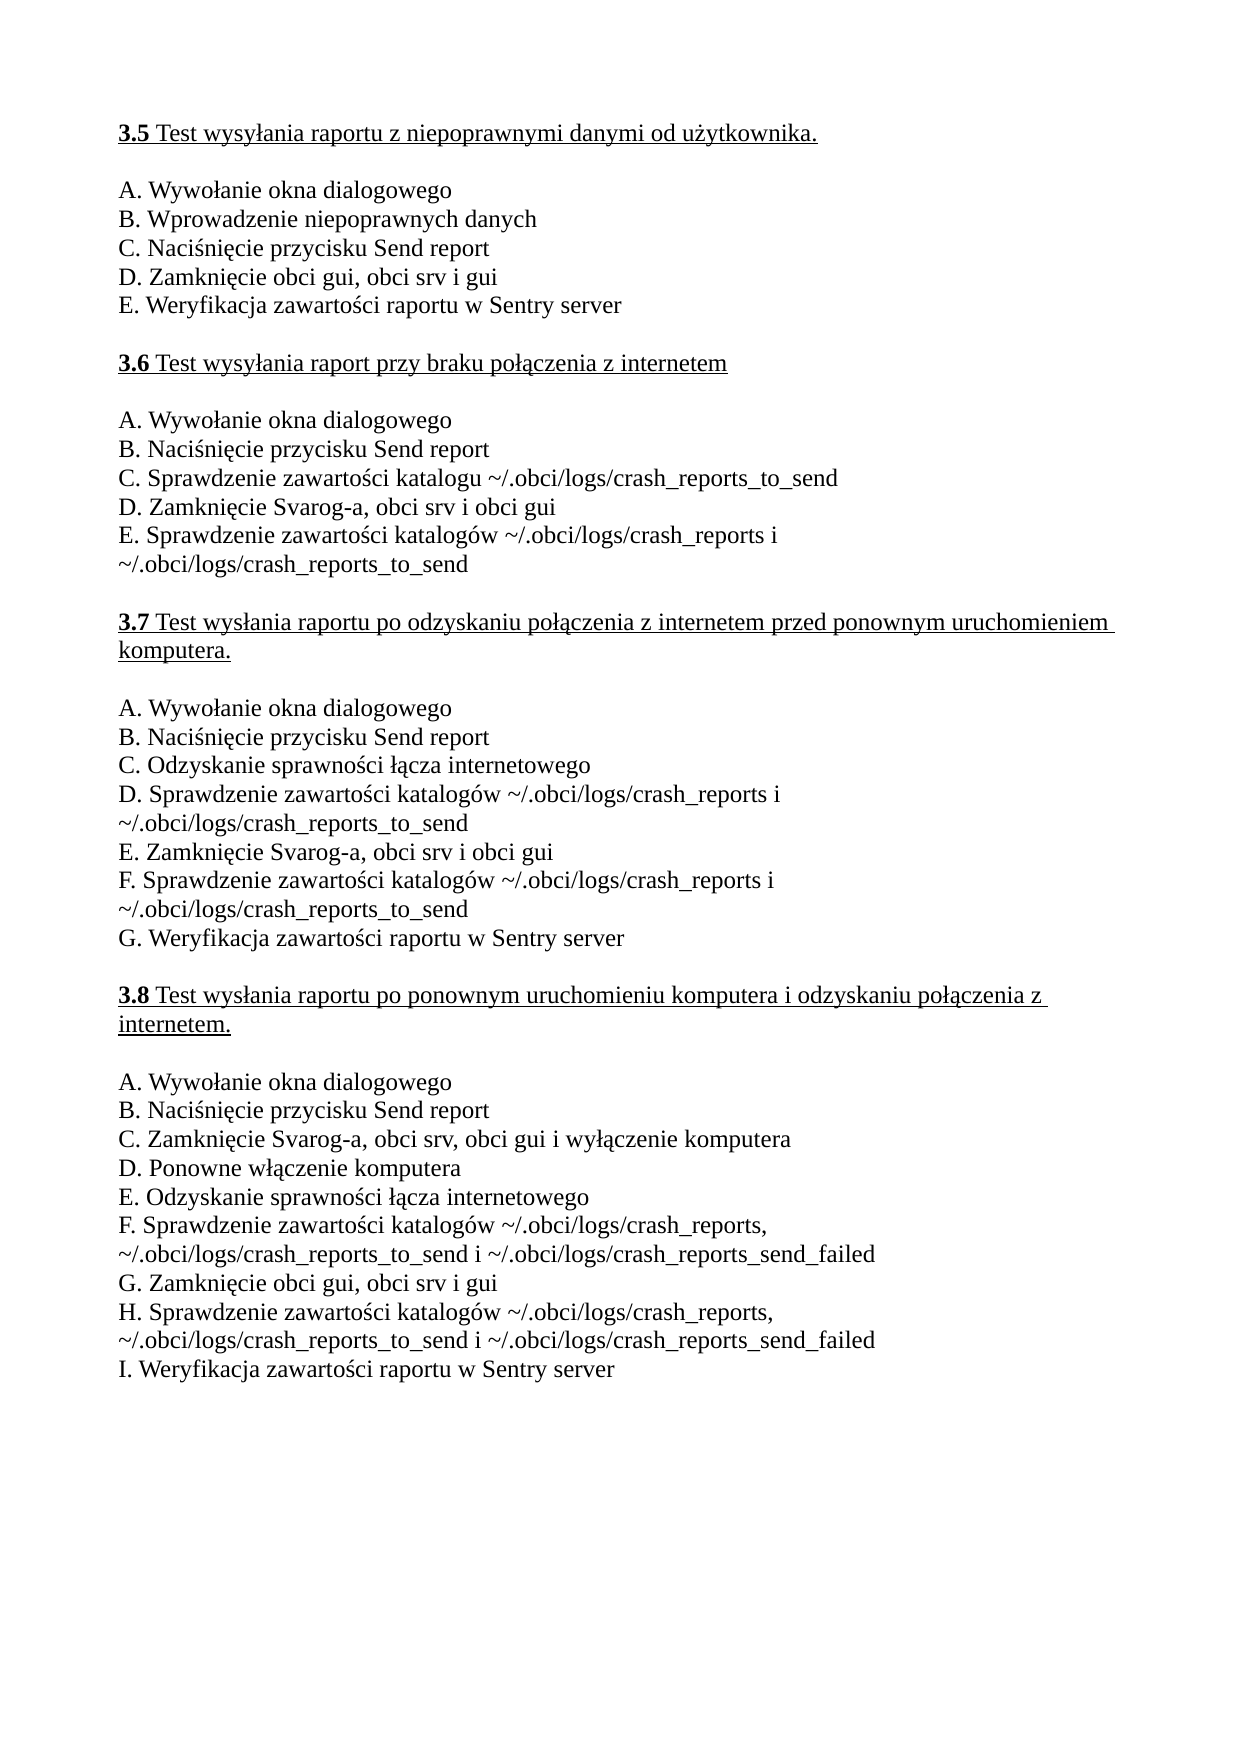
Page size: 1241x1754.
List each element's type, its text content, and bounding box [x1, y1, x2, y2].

text E. Sprawdzenie zawartości katalogów ~/.obci/logs/crash_reports i ~/.obci/logs/crash_reports_to_send [118, 521, 1122, 578]
text C. Odzyskanie sprawności łącza internetowego [118, 751, 1122, 779]
text G. Zamknięcie obci gui, obci srv i gui [118, 1268, 1122, 1297]
text D. Sprawdzenie zawartości katalogów ~/.obci/logs/crash_reports i ~/.obci/logs/crash_reports_to_send [118, 779, 1122, 837]
text I. Weryfikacja zawartości raportu w Sentry server [118, 1354, 1122, 1383]
text D. Ponowne włączenie komputera [118, 1153, 1122, 1182]
text 3.5 Test wysyłania raportu z niepoprawnymi danymi od użytkownika. [118, 118, 1122, 147]
text F. Sprawdzenie zawartości katalogów ~/.obci/logs/crash_reports, ~/.obci/logs/crash_reports_to_send i ~/.obci/logs/crash_reports_send_failed [118, 1211, 1122, 1268]
text B. Naciśnięcie przycisku Send report [118, 434, 1122, 463]
text B. Naciśnięcie przycisku Send report [118, 1096, 1122, 1124]
text F. Sprawdzenie zawartości katalogów ~/.obci/logs/crash_reports i ~/.obci/logs/crash_reports_to_send [118, 866, 1122, 923]
text G. Weryfikacja zawartości raportu w Sentry server [118, 923, 1122, 952]
text C. Naciśnięcie przycisku Send report [118, 233, 1122, 262]
text 3.8 Test wysłania raportu po ponownym uruchomieniu komputera i odzyskaniu połączenia z internetem. [118, 981, 1122, 1038]
text A. Wywołanie okna dialogowego [118, 406, 1122, 434]
text A. Wywołanie okna dialogowego [118, 693, 1122, 722]
text A. Wywołanie okna dialogowego [118, 1067, 1122, 1096]
text E. Zamknięcie Svarog-a, obci srv i obci gui [118, 837, 1122, 866]
text 3.7 Test wysłania raportu po odzyskaniu połączenia z internetem przed ponownym uruchomieniem komputera. [118, 607, 1122, 664]
text A. Wywołanie okna dialogowego [118, 176, 1122, 204]
text D. Zamknięcie Svarog-a, obci srv i obci gui [118, 492, 1122, 521]
text E. Weryfikacja zawartości raportu w Sentry server [118, 291, 1122, 319]
text 3.6 Test wysyłania raport przy braku połączenia z internetem [118, 348, 1122, 377]
text H. Sprawdzenie zawartości katalogów ~/.obci/logs/crash_reports, ~/.obci/logs/crash_reports_to_send i ~/.obci/logs/crash_reports_send_failed [118, 1297, 1122, 1354]
text B. Wprowadzenie niepoprawnych danych [118, 204, 1122, 233]
text E. Odzyskanie sprawności łącza internetowego [118, 1182, 1122, 1211]
text D. Zamknięcie obci gui, obci srv i gui [118, 262, 1122, 291]
text C. Sprawdzenie zawartości katalogu ~/.obci/logs/crash_reports_to_send [118, 463, 1122, 492]
text B. Naciśnięcie przycisku Send report [118, 722, 1122, 751]
text C. Zamknięcie Svarog-a, obci srv, obci gui i wyłączenie komputera [118, 1124, 1122, 1153]
